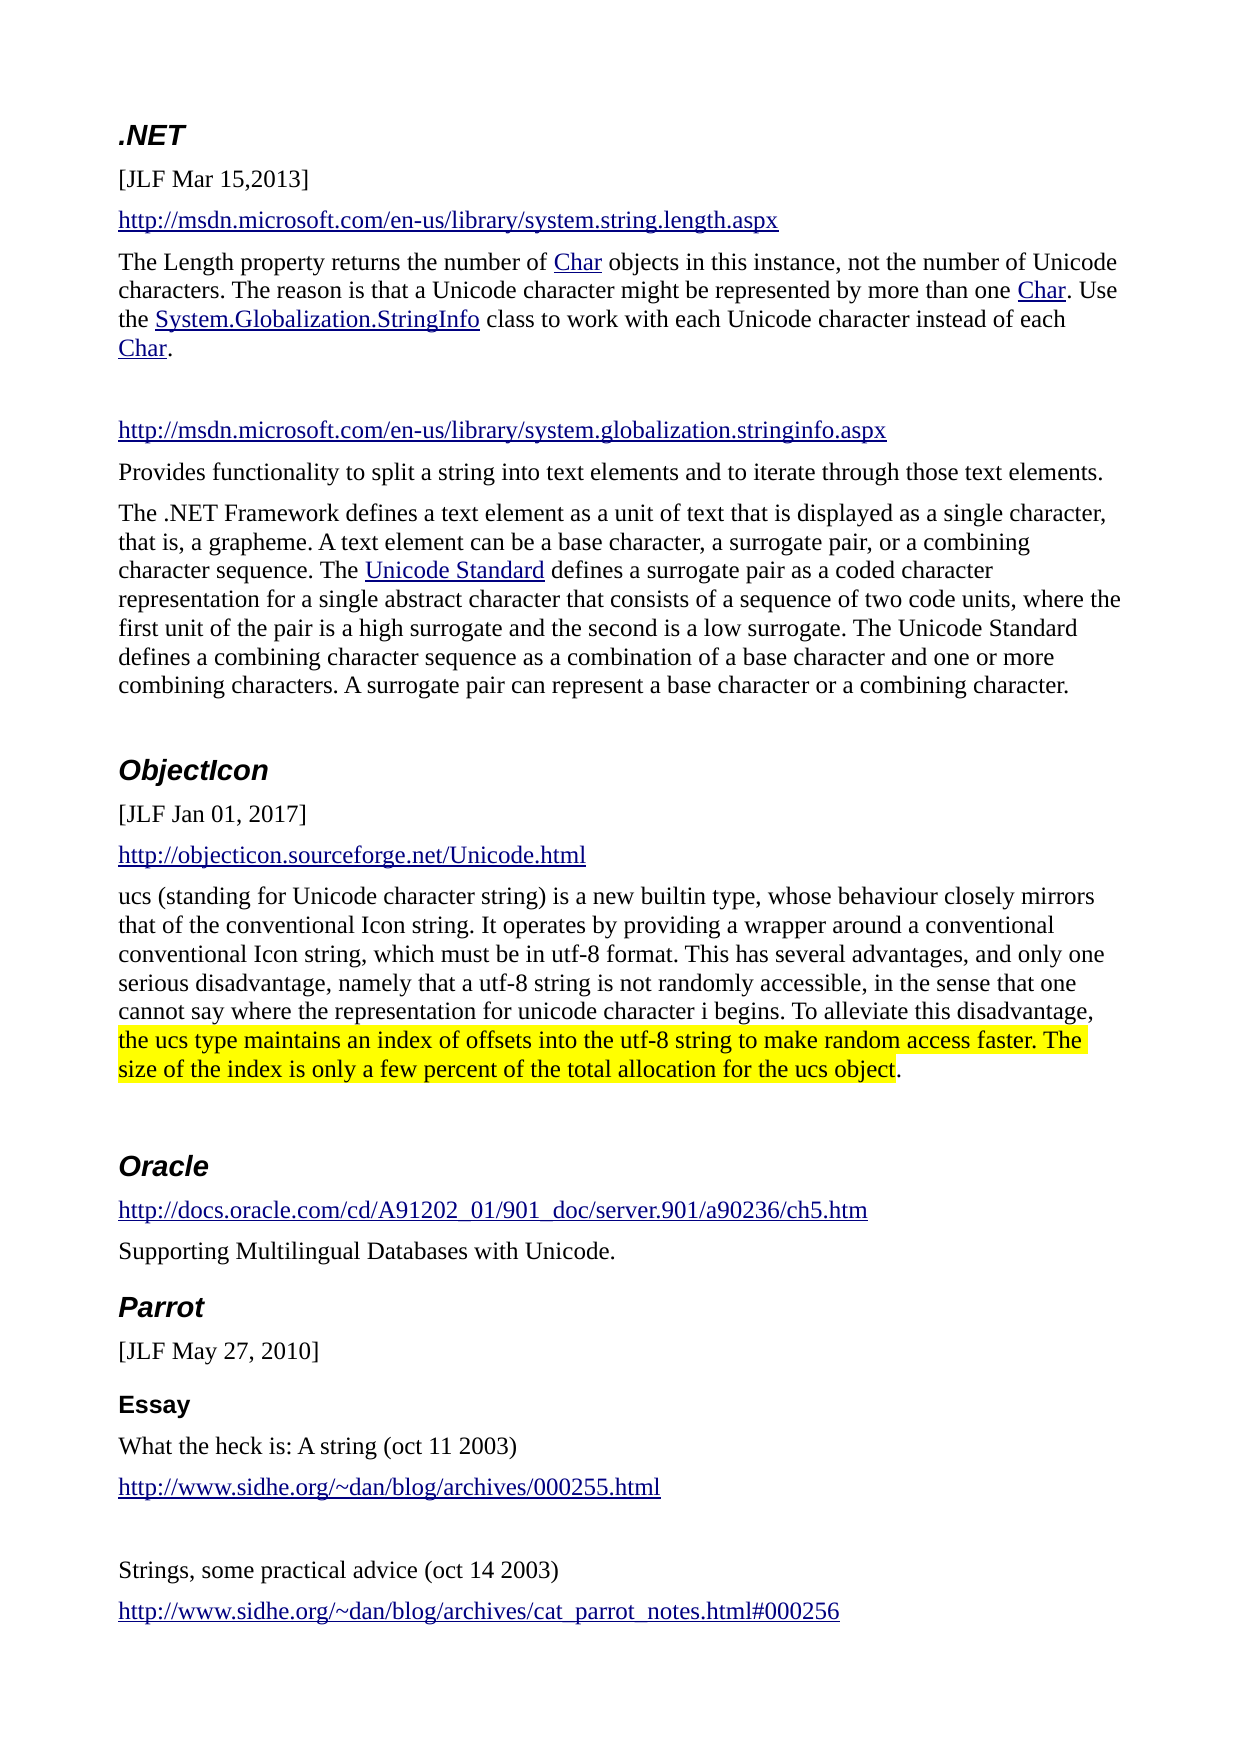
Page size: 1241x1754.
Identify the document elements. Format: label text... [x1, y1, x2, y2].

text [JLF Jan 01, 2017] [118, 799, 1122, 828]
text What the heck is: A string (oct 11 2003) [118, 1431, 1122, 1460]
text http://msdn.microsoft.com/en-us/library/system.string.length.aspx [118, 205, 1122, 234]
text The .NET Framework defines a text element as a unit of text that is displayed as a single character, that is, a grapheme. A text element can be a base character, a surrogate pair, or a combining character sequence. The Unicode Standard defines a surrogate pair as a coded character representation for a single abstract character that consists of a sequence of two code units, where the first unit of the pair is a high surrogate and the second is a low surrogate. The Unicode Standard defines a combining character sequence as a combination of a base character and one or more combining characters. A surrogate pair can represent a base character or a combining character. [118, 498, 1122, 699]
subtitle ObjectIcon [118, 753, 1122, 786]
subtitle Essay [118, 1390, 1122, 1418]
text ucs (standing for Unicode character string) is a new builtin type, whose behaviour closely mirrors that of the conventional Icon string. It operates by providing a wrapper around a conventional conventional Icon string, which must be in utf-8 format. This has several advantages, and only one serious disadvantage, namely that a utf-8 string is not randomly accessible, in the sense that one cannot say where the representation for unicode character i begins. To alleviate this disadvantage, the ucs type maintains an index of offsets into the utf-8 string to make random access faster. The size of the index is only a few percent of the total allocation for the ucs object. [118, 881, 1122, 1083]
text http://objecticon.sourceforge.net/Unicode.html [118, 840, 1122, 869]
text [JLF Mar 15,2013] [118, 164, 1122, 193]
text http://www.sidhe.org/~dan/blog/archives/000255.html [118, 1472, 1122, 1501]
subtitle .NET [118, 118, 1122, 152]
text Supporting Multilingual Databases with Unicode. [118, 1236, 1122, 1265]
text http://www.sidhe.org/~dan/blog/archives/cat_parrot_notes.html#000256 [118, 1596, 1122, 1625]
text The Length property returns the number of Char objects in this instance, not the number of Unicode characters. The reason is that a Unicode character might be represented by more than one Char. Use the System.Globalization.StringInfo class to work with each Unicode character instead of each Char. [118, 247, 1122, 362]
text [JLF May 27, 2010] [118, 1336, 1122, 1365]
text Strings, some practical advice (oct 14 2003) [118, 1555, 1122, 1583]
text http://docs.oracle.com/cd/A91202_01/901_doc/server.901/a90236/ch5.htm [118, 1195, 1122, 1224]
subtitle Oracle [118, 1149, 1122, 1182]
text http://msdn.microsoft.com/en-us/library/system.globalization.stringinfo.aspx [118, 415, 1122, 444]
subtitle Parrot [118, 1290, 1122, 1323]
text Provides functionality to split a string into text elements and to iterate through those text elements. [118, 457, 1122, 485]
